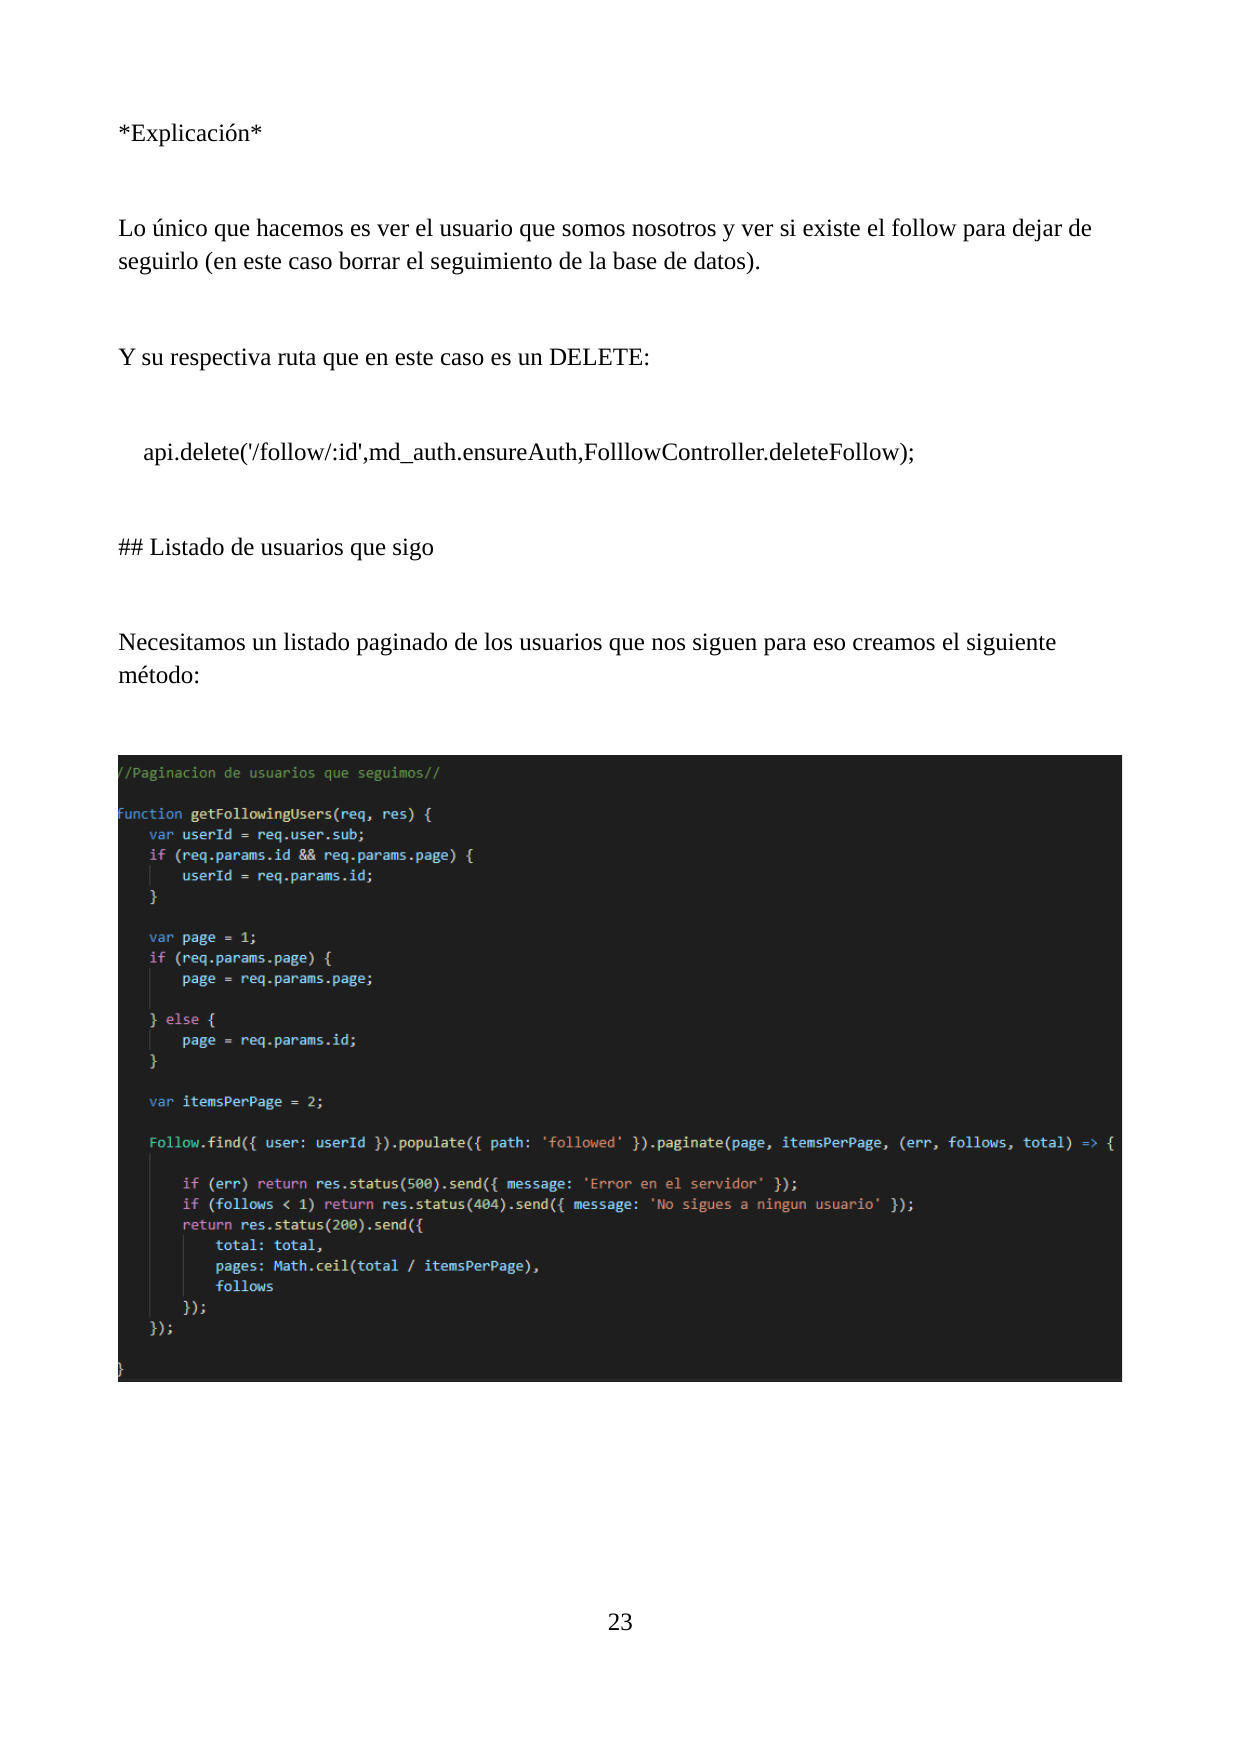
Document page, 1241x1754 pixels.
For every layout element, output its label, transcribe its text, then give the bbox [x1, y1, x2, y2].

picture [118, 755, 1123, 1382]
text Lo único que hacemos es ver el usuario que somos nosotros y ver si existe el follow para dejar de seguirlo (en este caso borrar el seguimiento de la base de datos). [118, 213, 1122, 275]
text Necesitamos un listado paginado de los usuarios que nos siguen para eso creamos el siguiente método: [118, 627, 1122, 689]
text ## Listado de usuarios que sigo [118, 532, 1122, 561]
text api.delete('/follow/:id',md_auth.ensureAuth,FolllowController.deleteFollow); [118, 437, 1122, 466]
text Y su respectiva ruta que en este caso es un DELETE: [118, 342, 1122, 370]
text *Explicación* [118, 118, 1122, 147]
